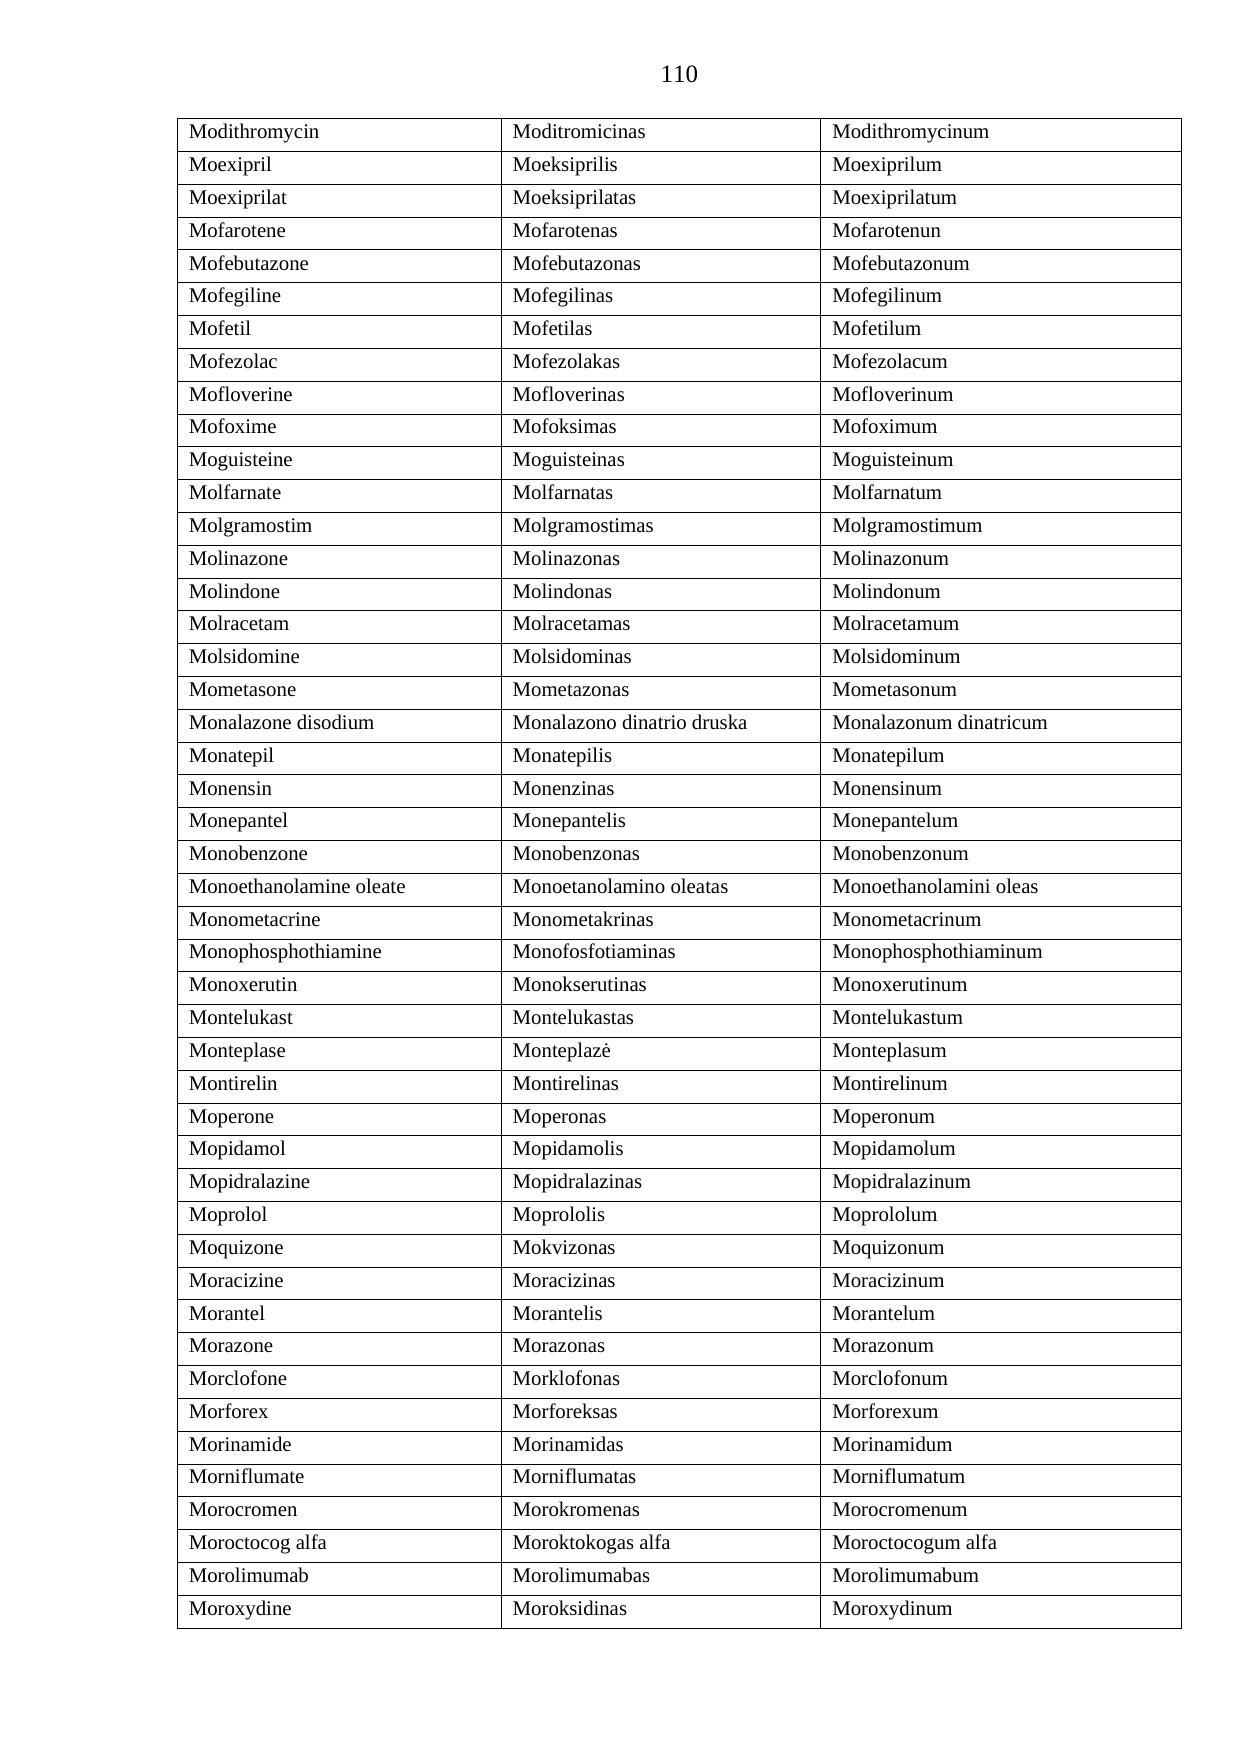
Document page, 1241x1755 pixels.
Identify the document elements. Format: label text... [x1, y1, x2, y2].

table_cell Molindonas [502, 579, 820, 610]
table_cell Monepantelis [502, 808, 820, 840]
table_cell Molgramostim [178, 513, 501, 545]
table_cell Montirelinum [821, 1071, 1181, 1102]
table_cell Mofloverine [178, 382, 501, 413]
table_cell Mofezolac [178, 349, 501, 381]
table_cell Monensin [178, 775, 501, 807]
table_cell Monobenzonas [502, 841, 820, 873]
table_cell Moroxydinum [821, 1596, 1181, 1627]
table_cell Montelukast [178, 1005, 501, 1037]
table_cell Molracetamum [821, 611, 1181, 643]
table_cell Morklofonas [502, 1366, 820, 1398]
table_cell Moexiprilat [178, 185, 501, 217]
table_cell Monatepil [178, 743, 501, 774]
table_cell Monobenzone [178, 841, 501, 873]
table_cell Mometasonum [821, 677, 1181, 709]
table_cell Molindone [178, 579, 501, 610]
table_cell Monofosfotiaminas [502, 940, 820, 971]
table_cell Mofoxime [178, 415, 501, 446]
table_cell Monalazonum dinatricum [821, 710, 1181, 742]
table_cell Moroktokogas alfa [502, 1530, 820, 1562]
table_cell Mopidralazinas [502, 1169, 820, 1201]
table_cell Morocromenum [821, 1497, 1181, 1529]
table_cell Monatepilum [821, 743, 1181, 774]
table_cell Morolimumabas [502, 1563, 820, 1595]
table_cell Monensinum [821, 775, 1181, 807]
table_cell Moracizinas [502, 1268, 820, 1299]
table_cell Molfarnatum [821, 480, 1181, 512]
table_cell Moroctocog alfa [178, 1530, 501, 1562]
table_cell Molgramostimas [502, 513, 820, 545]
table_cell Monoethanolamine oleate [178, 874, 501, 906]
table_cell Monoetanolamino oleatas [502, 874, 820, 906]
table_cell Mofetilas [502, 316, 820, 348]
table_cell Morantelum [821, 1300, 1181, 1332]
table_cell Morantelis [502, 1300, 820, 1332]
table_cell Moeksiprilis [502, 152, 820, 184]
table_cell Monometacrinum [821, 907, 1181, 938]
table_cell Mopidamol [178, 1136, 501, 1168]
table_cell Morniflumatum [821, 1465, 1181, 1496]
table_cell Montirelin [178, 1071, 501, 1102]
table_cell Monophosphothiaminum [821, 940, 1181, 971]
table_cell Moperonas [502, 1104, 820, 1135]
table_cell Monteplazė [502, 1038, 820, 1070]
table_cell Monteplase [178, 1038, 501, 1070]
table_cell Morantel [178, 1300, 501, 1332]
table_cell Molinazone [178, 546, 501, 577]
table_cell Morinamidum [821, 1432, 1181, 1463]
table_cell Molinazonas [502, 546, 820, 577]
table_cell Mokvizonas [502, 1235, 820, 1267]
table_cell Mofloverinum [821, 382, 1181, 413]
table_cell Monometakrinas [502, 907, 820, 938]
table_cell Moracizine [178, 1268, 501, 1299]
table_cell Molsidominum [821, 644, 1181, 676]
table_cell Moguisteinas [502, 447, 820, 479]
table_cell Mofloverinas [502, 382, 820, 413]
table_cell Morolimumab [178, 1563, 501, 1595]
table_cell Molinazonum [821, 546, 1181, 577]
table_cell Monokserutinas [502, 972, 820, 1004]
table_cell Morniflumatas [502, 1465, 820, 1496]
table_cell Moditromicinas [502, 119, 820, 151]
table_cell Modithromycinum [821, 119, 1181, 151]
table_cell Monepantelum [821, 808, 1181, 840]
table_cell Mofezolacum [821, 349, 1181, 381]
table_cell Monepantel [178, 808, 501, 840]
table_cell Moperone [178, 1104, 501, 1135]
table_cell Mofetilum [821, 316, 1181, 348]
table_cell Montirelinas [502, 1071, 820, 1102]
table_cell Mofebutazonum [821, 250, 1181, 282]
table_cell Monoxerutin [178, 972, 501, 1004]
table_cell Monometacrine [178, 907, 501, 938]
table_cell Monalazono dinatrio druska [502, 710, 820, 742]
table_cell Morforexum [821, 1399, 1181, 1431]
table_cell Moracizinum [821, 1268, 1181, 1299]
table_cell Mometasone [178, 677, 501, 709]
table_cell Morforeksas [502, 1399, 820, 1431]
table_cell Moperonum [821, 1104, 1181, 1135]
table_cell Montelukastas [502, 1005, 820, 1037]
table_cell Molgramostimum [821, 513, 1181, 545]
table_cell Morazone [178, 1333, 501, 1365]
table_cell Mometazonas [502, 677, 820, 709]
table_cell Mopidralazinum [821, 1169, 1181, 1201]
table_cell Monophosphothiamine [178, 940, 501, 971]
table_cell Morforex [178, 1399, 501, 1431]
table_cell Mofoximum [821, 415, 1181, 446]
table_cell Morocromen [178, 1497, 501, 1529]
table_cell Morazonum [821, 1333, 1181, 1365]
table_cell Monatepilis [502, 743, 820, 774]
table_cell Mopidamolum [821, 1136, 1181, 1168]
table_cell Mopidralazine [178, 1169, 501, 1201]
table_cell Moexiprilatum [821, 185, 1181, 217]
table_cell Mofegilinum [821, 283, 1181, 315]
table_cell Morinamidas [502, 1432, 820, 1463]
table_cell Modithromycin [178, 119, 501, 151]
table_cell Mofetil [178, 316, 501, 348]
table_cell Molindonum [821, 579, 1181, 610]
table_cell Moquizone [178, 1235, 501, 1267]
table_cell Monteplasum [821, 1038, 1181, 1070]
table_cell Molsidomine [178, 644, 501, 676]
table_cell Morclofonum [821, 1366, 1181, 1398]
table_cell Moroxydine [178, 1596, 501, 1627]
table_cell Moeksiprilatas [502, 185, 820, 217]
table_cell Moguisteinum [821, 447, 1181, 479]
table_cell Mofarotenun [821, 218, 1181, 249]
table_cell Mofoksimas [502, 415, 820, 446]
table_cell Molracetamas [502, 611, 820, 643]
table_cell Moprolol [178, 1202, 501, 1234]
table_cell Molfarnate [178, 480, 501, 512]
table_cell Moquizonum [821, 1235, 1181, 1267]
table_cell Molracetam [178, 611, 501, 643]
table_cell Mofebutazone [178, 250, 501, 282]
table_cell Monobenzonum [821, 841, 1181, 873]
table_cell Monoethanolamini oleas [821, 874, 1181, 906]
table_cell Monoxerutinum [821, 972, 1181, 1004]
table_cell Moprololum [821, 1202, 1181, 1234]
table_cell Monenzinas [502, 775, 820, 807]
table_cell Morinamide [178, 1432, 501, 1463]
table_cell Mofarotenas [502, 218, 820, 249]
table_cell Montelukastum [821, 1005, 1181, 1037]
table_cell Moroksidinas [502, 1596, 820, 1627]
table_cell Mofezolakas [502, 349, 820, 381]
table_cell Mofegilinas [502, 283, 820, 315]
table_cell Mopidamolis [502, 1136, 820, 1168]
table_cell Moguisteine [178, 447, 501, 479]
table_cell Moprololis [502, 1202, 820, 1234]
table_cell Moexiprilum [821, 152, 1181, 184]
table_cell Morazonas [502, 1333, 820, 1365]
table_cell Mofebutazonas [502, 250, 820, 282]
table_cell Moroctocogum alfa [821, 1530, 1181, 1562]
table_cell Morniflumate [178, 1465, 501, 1496]
table_cell Morokromenas [502, 1497, 820, 1529]
table_cell Morolimumabum [821, 1563, 1181, 1595]
table_cell Morclofone [178, 1366, 501, 1398]
table_cell Molsidominas [502, 644, 820, 676]
table_cell Molfarnatas [502, 480, 820, 512]
table_cell Moexipril [178, 152, 501, 184]
table_cell Mofarotene [178, 218, 501, 249]
table_cell Monalazone disodium [178, 710, 501, 742]
table_cell Mofegiline [178, 283, 501, 315]
